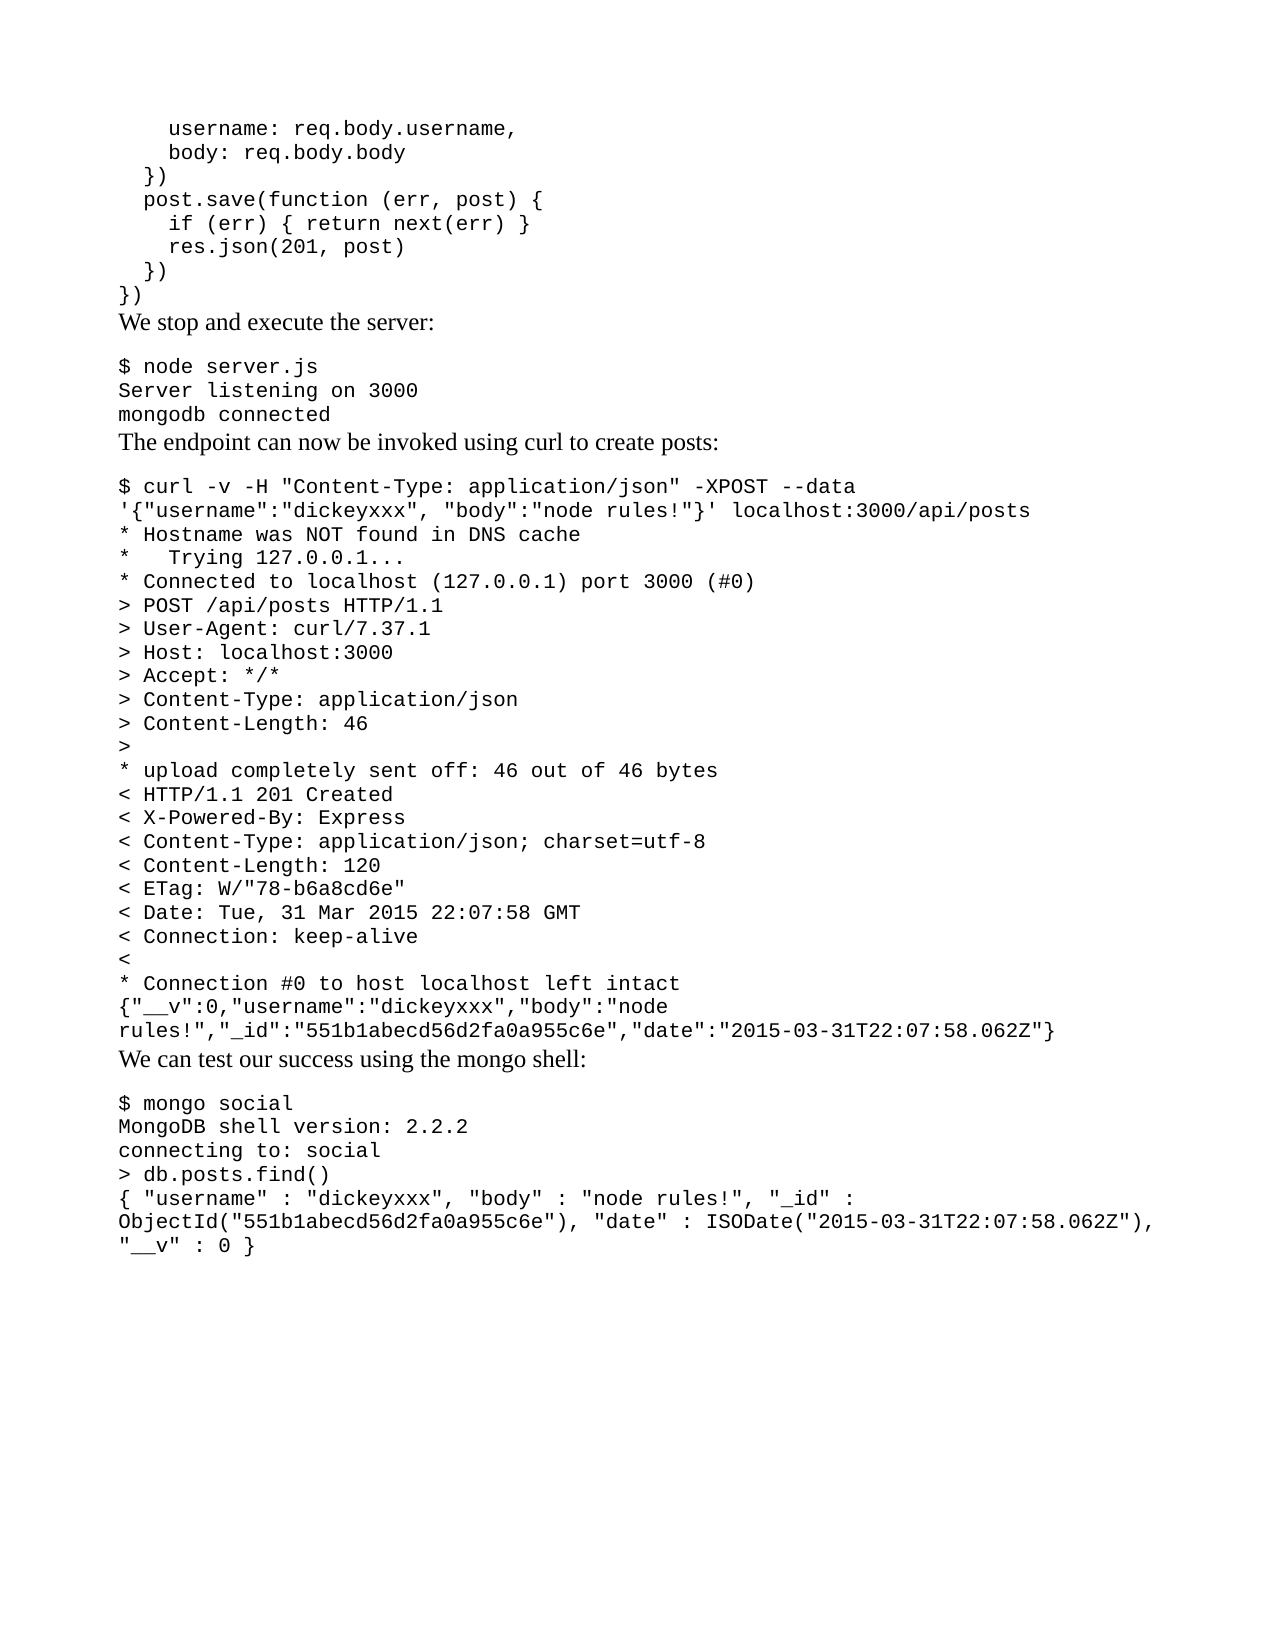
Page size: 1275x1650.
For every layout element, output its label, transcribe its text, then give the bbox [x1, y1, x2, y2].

text }) [118, 260, 1157, 284]
text }) [118, 284, 1157, 307]
text < X-Powered-By: Express [118, 807, 1157, 831]
text $ node server.js [118, 356, 1157, 380]
text username: req.body.username, [118, 118, 1157, 142]
text {"__v":0,"username":"dickeyxxx","body":"node rules!","_id":"551b1abecd56d2fa0a955c6e","date":"2015-03-31T22:07:58.062Z"} [118, 997, 1157, 1044]
text We can test our success using the mongo shell: [118, 1044, 1157, 1073]
text { "username" : "dickeyxxx", "body" : "node rules!", "_id" : ObjectId("551b1abecd56d2fa0a955c6e"), "date" : ISODate("2015-03-31T22:07:58.062Z"), "__v" : 0 } [118, 1187, 1157, 1258]
text < Connection: keep-alive [118, 926, 1157, 949]
text * Connection #0 to host localhost left intact [118, 973, 1157, 997]
text > [118, 736, 1157, 760]
text Server listening on 3000 [118, 380, 1157, 404]
text < Content-Type: application/json; charset=utf-8 [118, 831, 1157, 855]
text * Connected to localhost (127.0.0.1) port 3000 (#0) [118, 571, 1157, 594]
text > Host: localhost:3000 [118, 642, 1157, 666]
text res.json(201, post) [118, 236, 1157, 260]
text < ETag: W/"78-b6a8cd6e" [118, 878, 1157, 902]
text * Trying 127.0.0.1... [118, 547, 1157, 571]
text > Content-Length: 46 [118, 713, 1157, 736]
text mongodb connected [118, 404, 1157, 427]
text if (err) { return next(err) } [118, 213, 1157, 236]
text < HTTP/1.1 201 Created [118, 784, 1157, 807]
text > Content-Type: application/json [118, 689, 1157, 713]
text < Content-Length: 120 [118, 855, 1157, 878]
text > db.posts.find() [118, 1164, 1157, 1187]
text We stop and execute the server: [118, 307, 1157, 336]
text * upload completely sent off: 46 out of 46 bytes [118, 760, 1157, 784]
text > User-Agent: curl/7.37.1 [118, 618, 1157, 642]
text connecting to: social [118, 1140, 1157, 1164]
text < [118, 949, 1157, 973]
text The endpoint can now be invoked using curl to create posts: [118, 427, 1157, 456]
text }) [118, 165, 1157, 189]
text > POST /api/posts HTTP/1.1 [118, 594, 1157, 618]
text $ curl -v -H "Content-Type: application/json" -XPOST --data '{"username":"dickeyxxx", "body":"node rules!"}' localhost:3000/api/posts [118, 476, 1157, 524]
text > Accept: */* [118, 666, 1157, 689]
text MongoDB shell version: 2.2.2 [118, 1117, 1157, 1140]
text post.save(function (err, post) { [118, 189, 1157, 213]
text $ mongo social [118, 1093, 1157, 1117]
text * Hostname was NOT found in DNS cache [118, 524, 1157, 547]
text < Date: Tue, 31 Mar 2015 22:07:58 GMT [118, 902, 1157, 926]
text body: req.body.body [118, 142, 1157, 165]
